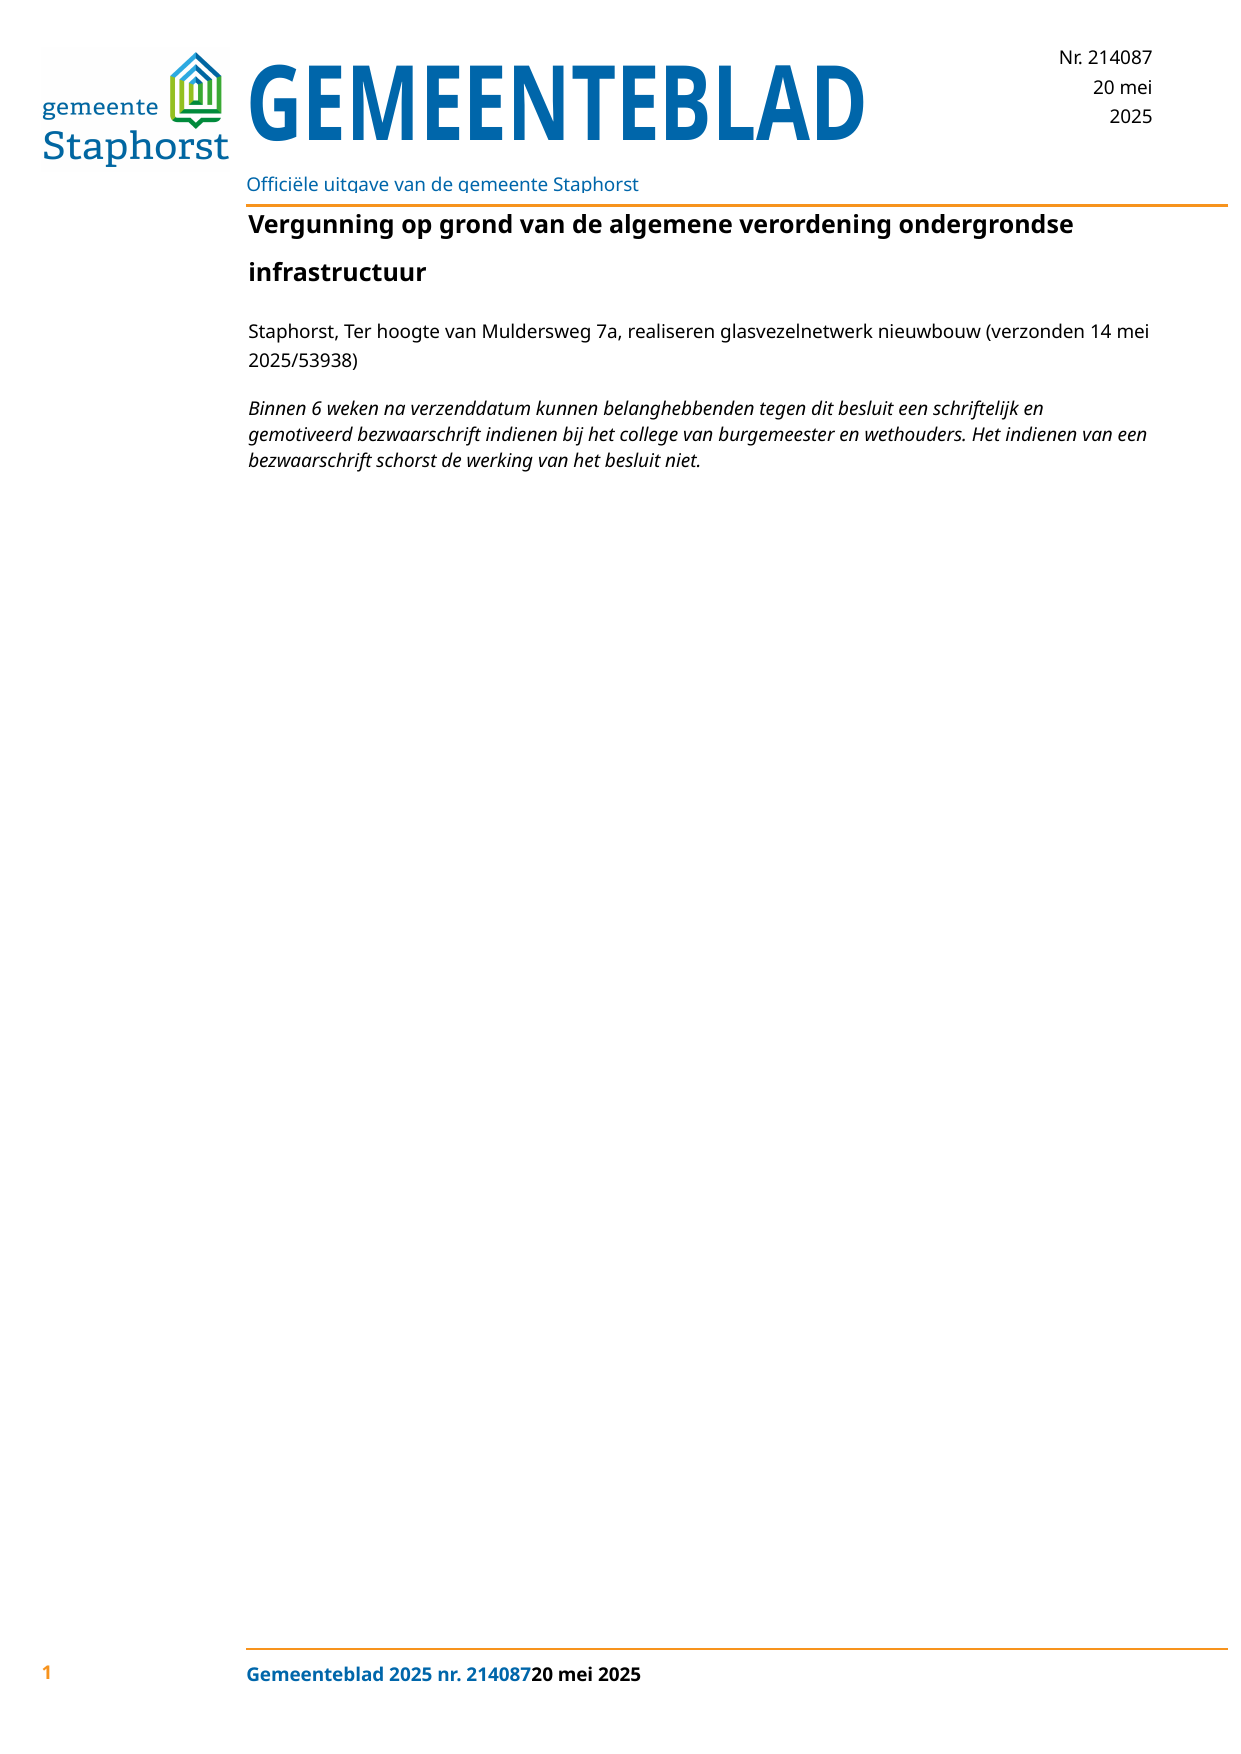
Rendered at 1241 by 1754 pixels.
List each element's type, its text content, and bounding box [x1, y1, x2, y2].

picture [41, 47, 231, 172]
text Staphorst, Ter hoogte van Muldersweg 7a, realiseren glasvezelnetwerk nieuwbouw (verzonden 14 mei 2025/53938) [248, 318, 1152, 373]
text Vergunning op grond van de algemene verordening ondergrondse infrastructuur [248, 207, 1152, 288]
text Binnen 6 weken na verzenddatum kunnen belanghebbenden tegen dit besluit een schriftelijk en gemotiveerd bezwaarschrift indienen bij het college van burgemeester en wethouders. Het indienen van een bezwaarschrift schorst de werking van het besluit niet. [248, 395, 1152, 472]
